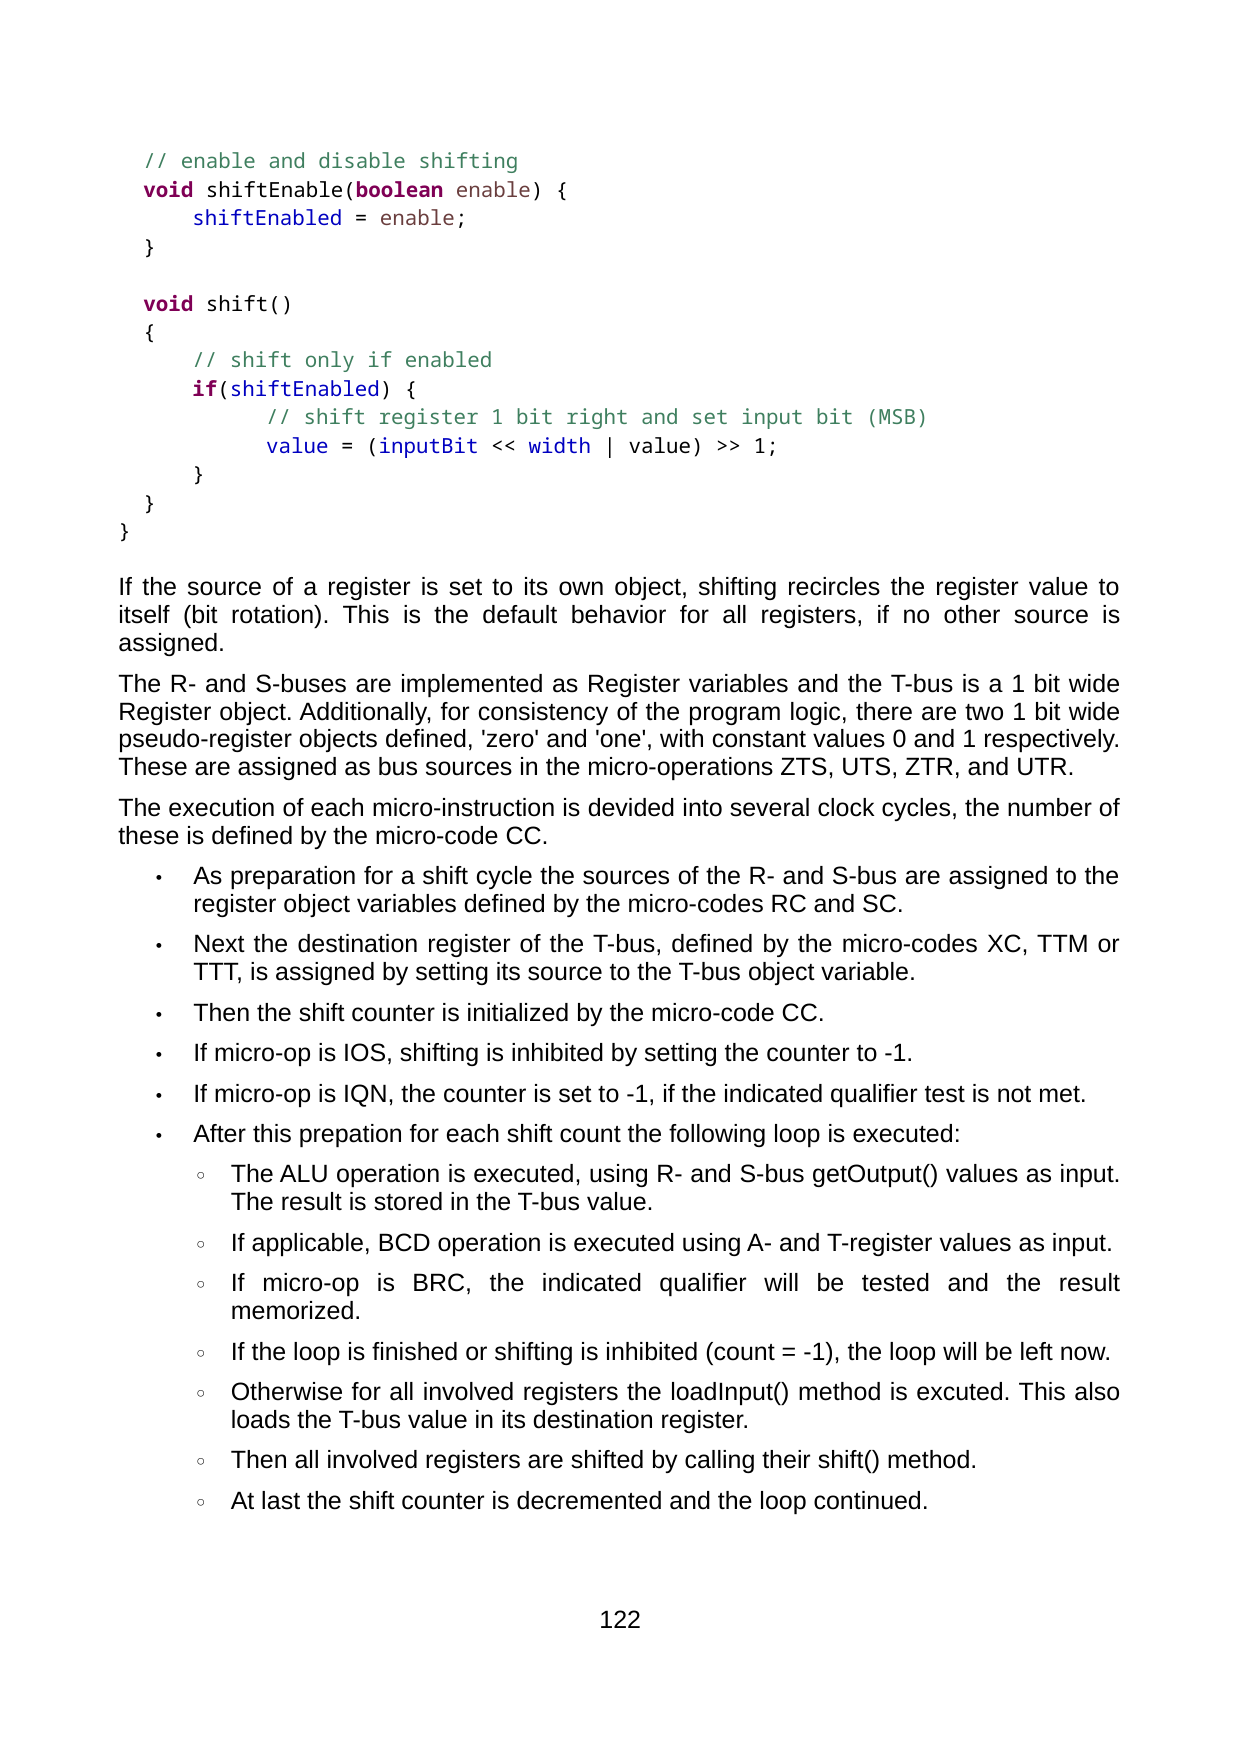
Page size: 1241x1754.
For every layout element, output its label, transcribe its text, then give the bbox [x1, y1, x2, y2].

list As preparation for a shift cycle the sources of the R- and S-bus are assigned to the register object variables defined by the micro-codes RC and SC. [156, 862, 1122, 918]
text The execution of each micro-instruction is devided into several clock cycles, the number of these is defined by the micro-code CC. [118, 793, 1122, 849]
text void shift() [118, 289, 1122, 317]
text } [118, 459, 1122, 488]
text // shift only if enabled [118, 346, 1122, 374]
list Next the destination register of the T-bus, defined by the micro-codes XC, TTM or TTT, is assigned by setting its source to the T-bus object variable. [156, 930, 1122, 986]
text // enable and disable shifting [118, 147, 1122, 175]
list If micro-op is IQN, the counter is set to -1, if the indicated qualifier test is not met. [156, 1079, 1122, 1107]
list The ALU operation is executed, using R- and S-bus getOutput() values as input. The result is stored in the T-bus value. [193, 1160, 1122, 1216]
list After this prepation for each shift count the following loop is executed: [156, 1120, 1122, 1148]
text } [118, 232, 1122, 260]
text If the source of a register is set to its own object, shifting recircles the register value to itself (bit rotation). This is the default behavior for all registers, if no other source is assigned. [118, 573, 1122, 657]
list Then all involved registers are shifted by calling their shift() method. [193, 1446, 1122, 1474]
text void shiftEnable(boolean enable) { [118, 175, 1122, 203]
list If micro-op is IOS, shifting is inhibited by setting the counter to -1. [156, 1039, 1122, 1067]
text value = (inputBit << width | value) >> 1; [118, 431, 1122, 459]
text } [118, 488, 1122, 516]
text if(shiftEnabled) { [118, 374, 1122, 402]
list At last the shift counter is decremented and the loop continued. [193, 1486, 1122, 1514]
list If micro-op is BRC, the indicated qualifier will be tested and the result memorized. [193, 1269, 1122, 1325]
list If the loop is finished or shifting is inhibited (count = -1), the loop will be left now. [193, 1337, 1122, 1365]
text // shift register 1 bit right and set input bit (MSB) [118, 402, 1122, 431]
text The R- and S-buses are implemented as Register variables and the T-bus is a 1 bit wide Register object. Additionally, for consistency of the program logic, there are two 1 bit wide pseudo-register objects defined, 'zero' and 'one', with constant values 0 and 1 respectively. These are assigned as bus sources in the micro-operations ZTS, UTS, ZTR, and UTR. [118, 669, 1122, 781]
list If applicable, BCD operation is executed using A- and T-register values as input. [193, 1228, 1122, 1256]
list Then the shift counter is initialized by the micro-code CC. [156, 998, 1122, 1026]
text shiftEnabled = enable; [118, 203, 1122, 232]
text { [118, 317, 1122, 346]
list Otherwise for all involved registers the loadInput() method is excuted. This also loads the T-bus value in its destination register. [193, 1378, 1122, 1433]
text } [118, 516, 1122, 545]
